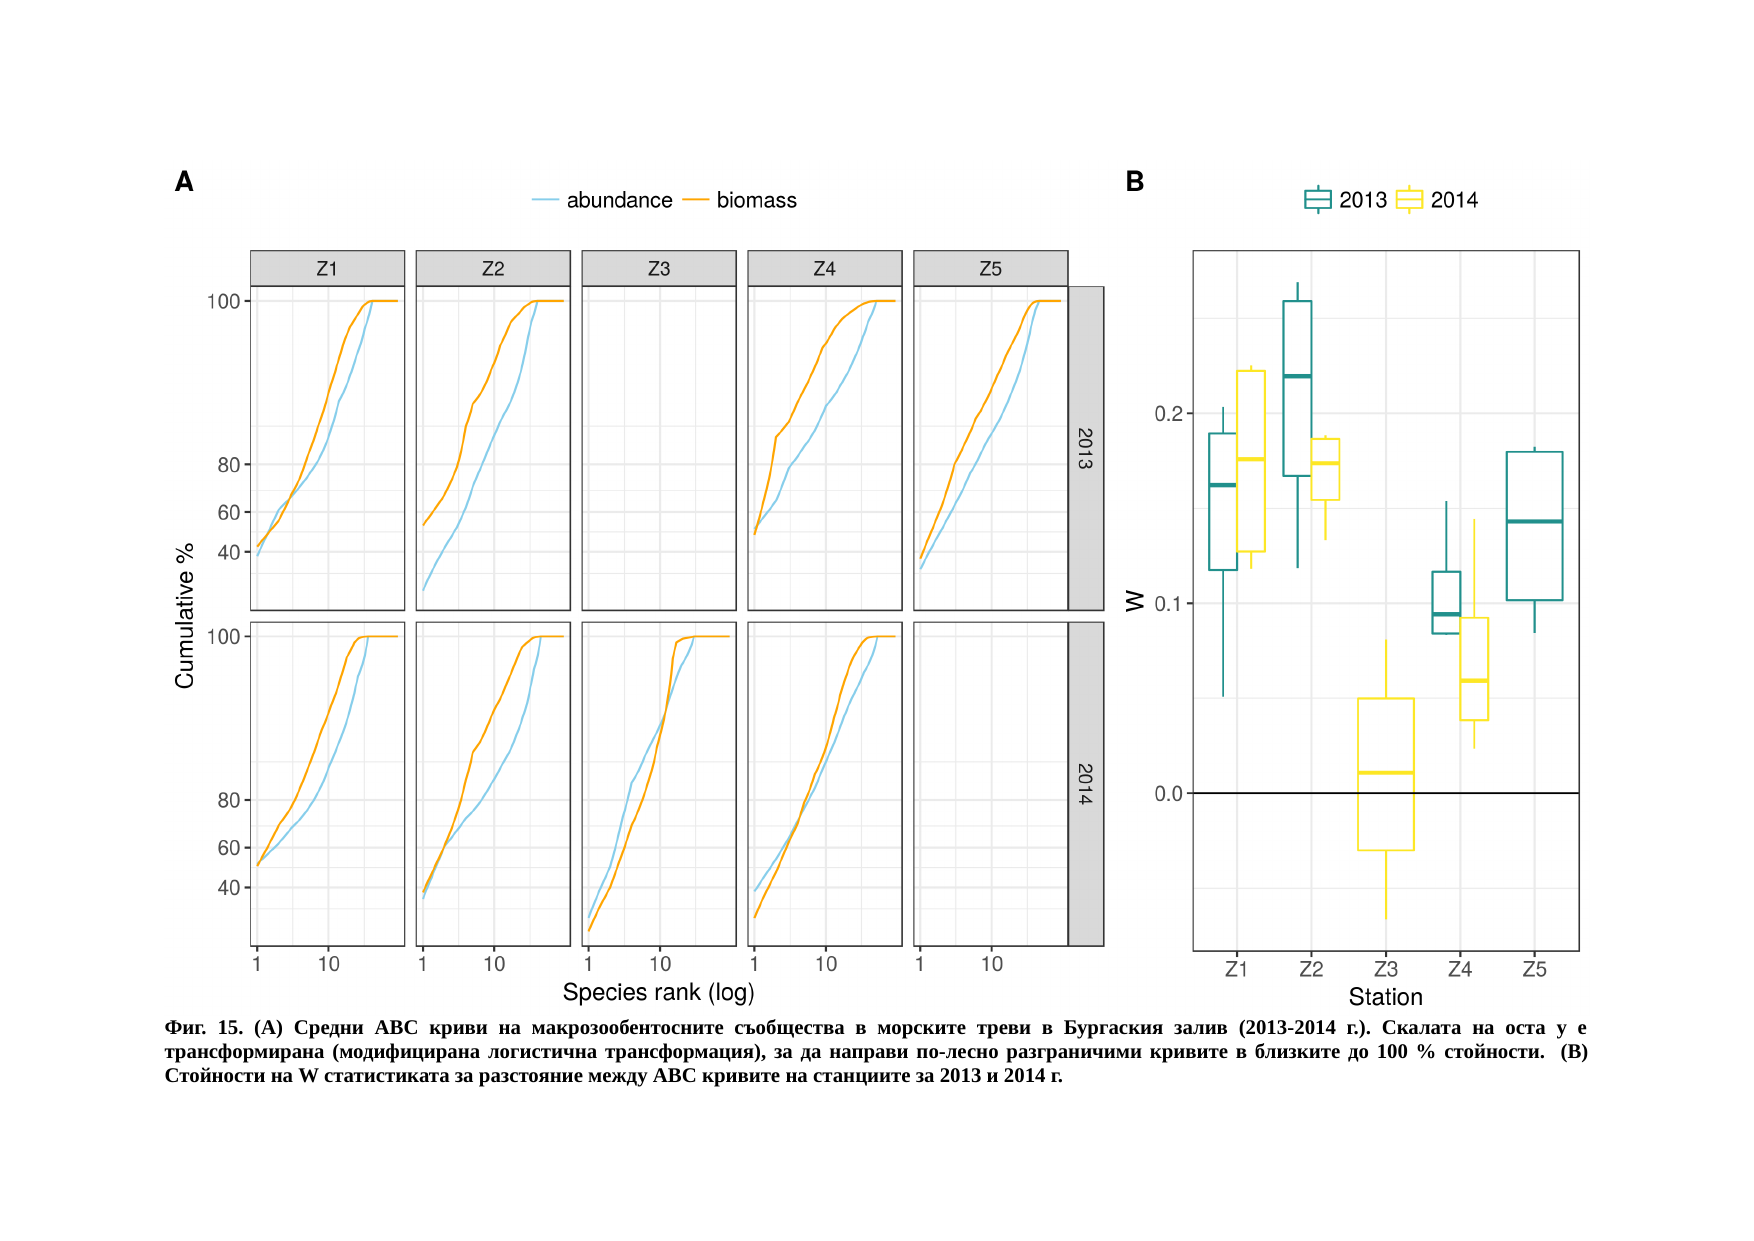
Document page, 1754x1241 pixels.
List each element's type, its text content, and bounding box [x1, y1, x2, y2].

picture [164, 160, 1590, 1016]
text Фиг. 15. (А) Средни АВС криви на макрозообентосните съобщества в морските треви в Бургаския залив (2013-2014 г.). Скалата на оста у е трансформирана (модифицирана логистична трансформация), за да направи по-лесно разграничими кривите в близките до 100 % стойности. (В) Стойности на W статистиката за разстояние между ABC кривите на станциите за 2013 и 2014 г. [164, 1016, 1590, 1087]
